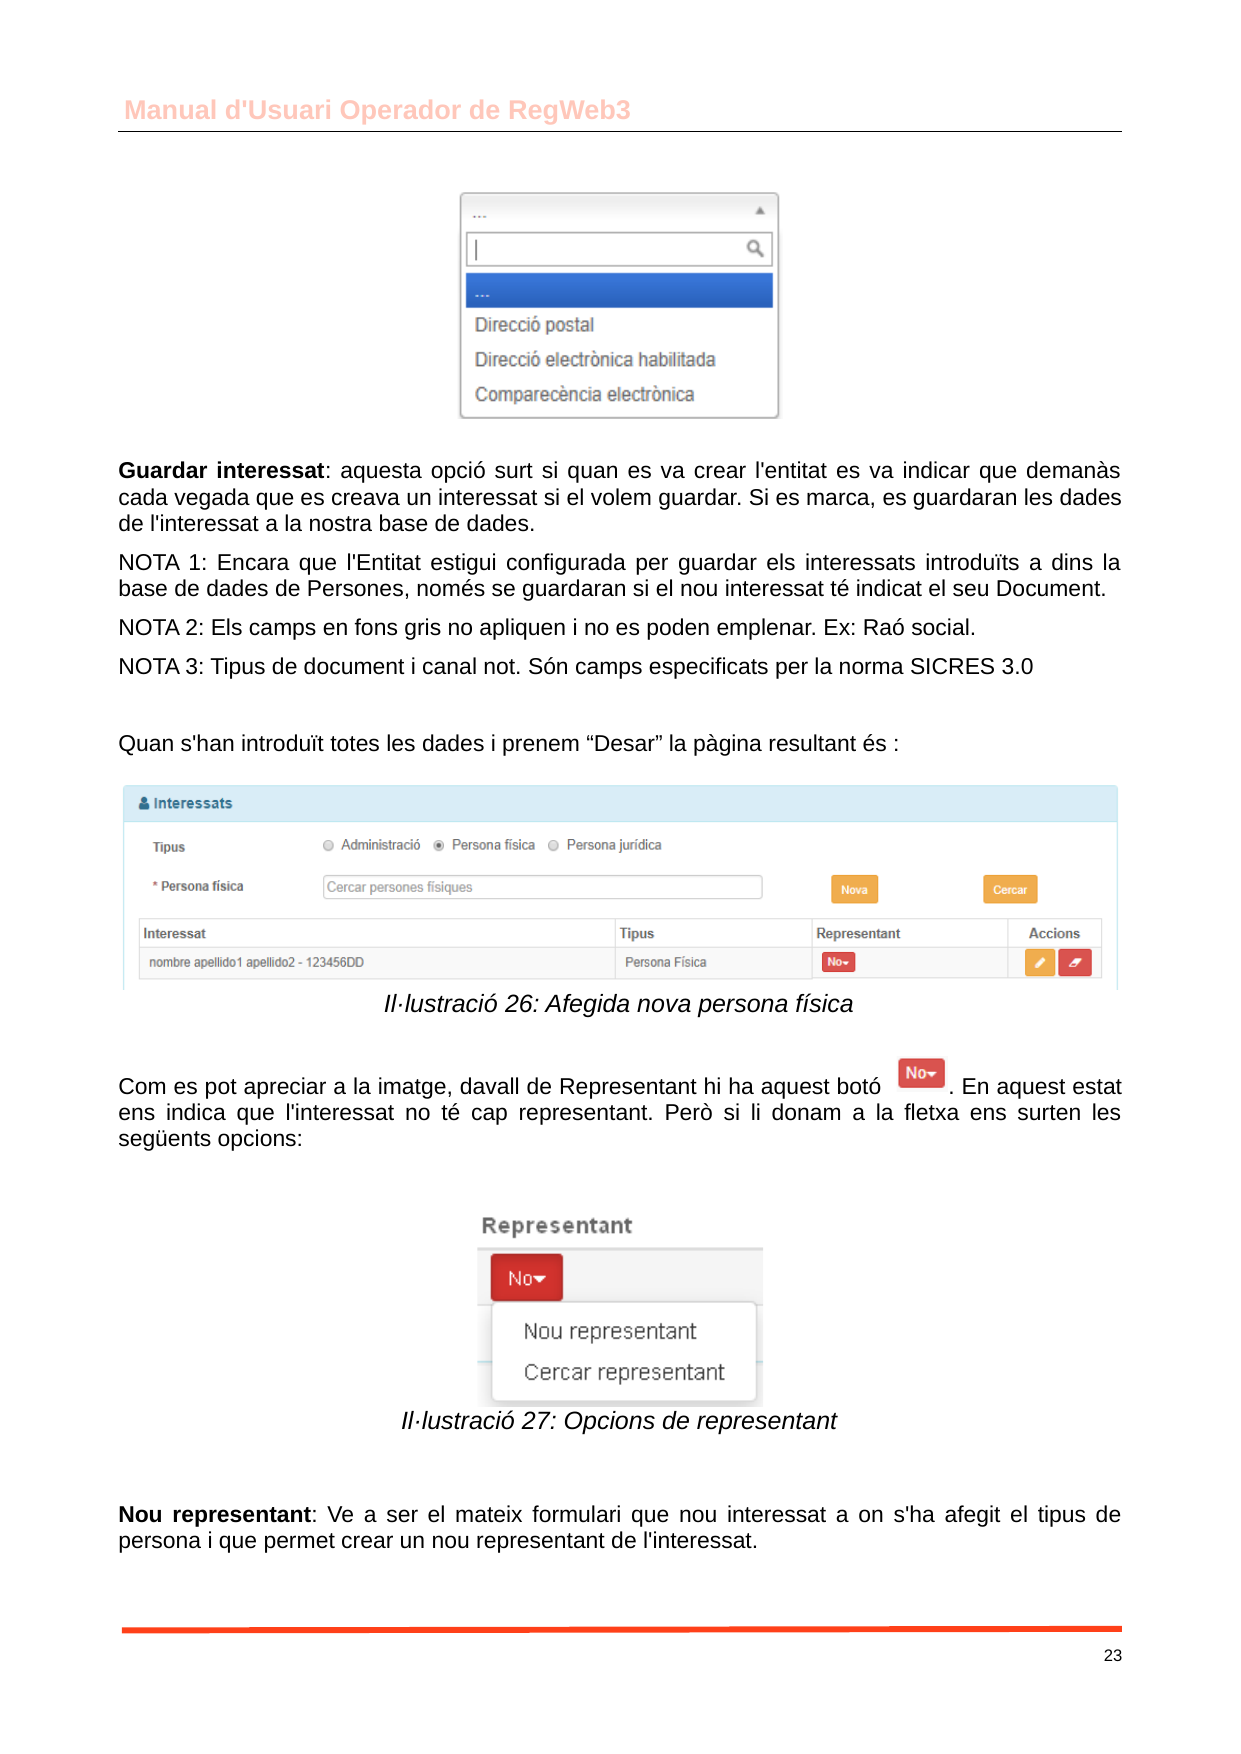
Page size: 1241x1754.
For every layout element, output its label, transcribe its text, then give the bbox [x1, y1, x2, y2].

picture [477, 1203, 764, 1407]
picture [118, 781, 1123, 990]
text Quan s'han introduït totes les dades i prenem “Desar” la pàgina resultant és : [118, 730, 1122, 757]
text Guardar interessat: aquesta opció surt si quan es va crear l'entitat es va indicar que demanàs cada vegada que es creava un interessat si el volem guardar. Si es marca, es guardaran les dades de l'interessat a la nostra base de dades. [118, 457, 1122, 536]
text Il·lustració 27: Opcions de representant [118, 1407, 1122, 1435]
text NOTA 2: Els camps en fons gris no apliquen i no es poden emplenar. Ex: Raó social. [118, 614, 1122, 640]
text NOTA 3: Tipus de document i canal not. Són camps especificats per la norma SICRES 3.0 [118, 653, 1122, 679]
text NOTA 1: Encara que l'Entitat estigui configurada per guardar els interessats introduïts a dins la base de dades de Persones, només se guardaran si el nou interessat té indicat el seu Document. [118, 549, 1122, 601]
text Nou representant: Ve a ser el mateix formulari que nou interessat a on s'ha afegit el tipus de persona i que permet crear un nou representant de l'interessat. [118, 1501, 1122, 1554]
picture [896, 1056, 948, 1092]
text Com es pot apreciar a la imatge, davall de Representant hi ha aquest botó . En aquest estat ens indica que l'interessat no té cap representant. Però si li donam a la fletxa ens surten les següents opcions: [118, 1057, 1122, 1152]
text Il·lustració 26: Afegida nova persona física [118, 990, 1122, 1018]
